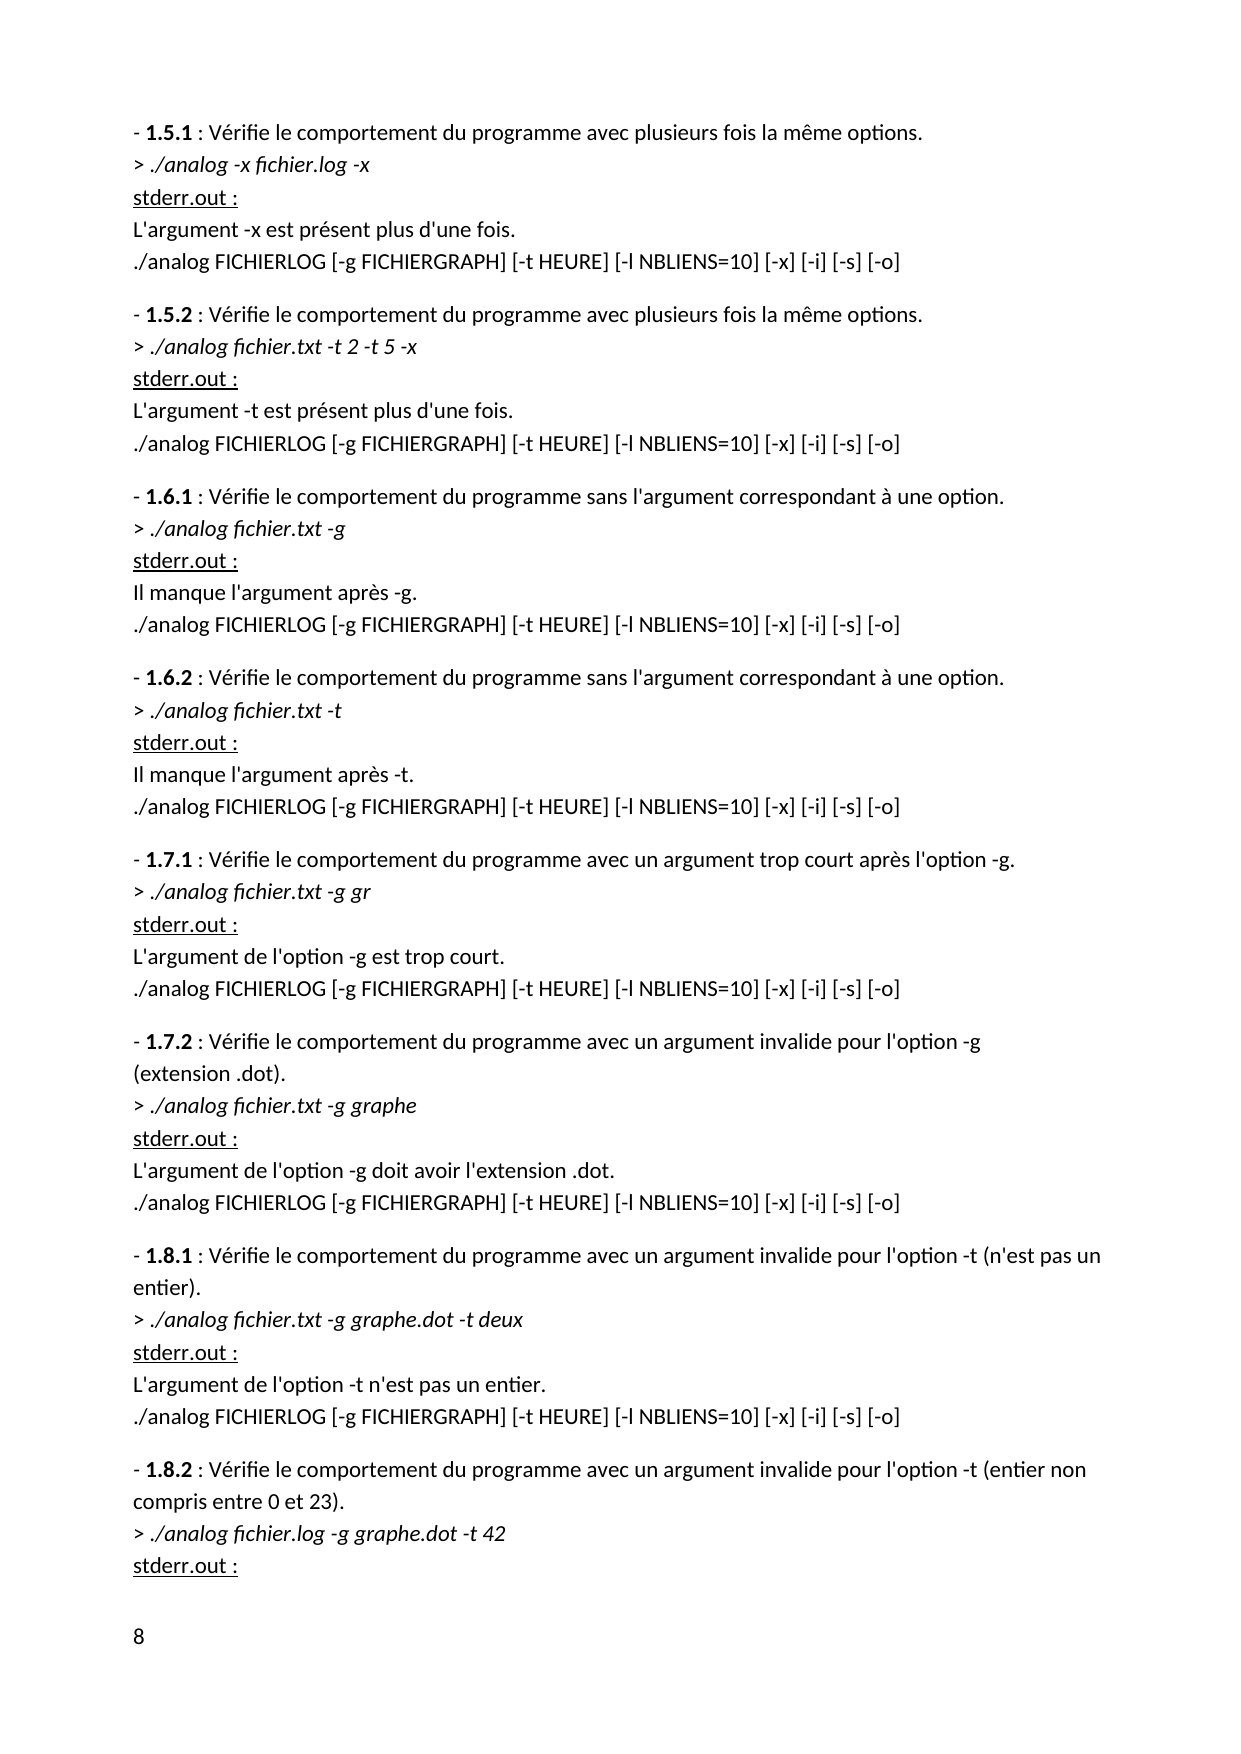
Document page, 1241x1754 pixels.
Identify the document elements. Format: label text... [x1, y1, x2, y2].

list - 1.7.1 : Vérifie le comportement du programme avec un argument trop court après l'option -g. > ./analog fichier.txt -g gr stderr.out : L'argument de l'option -g est trop court. ./analog FICHIERLOG [-g FICHIERGRAPH] [-t HEURE] [-l NBLIENS=10] [-x] [-i] [-s] [-o] [133, 845, 1122, 1002]
list - 1.8.1 : Vérifie le comportement du programme avec un argument invalide pour l'option -t (n'est pas un entier). > ./analog fichier.txt -g graphe.dot -t deux stderr.out : L'argument de l'option -t n'est pas un entier. ./analog FICHIERLOG [-g FICHIERGRAPH] [-t HEURE] [-l NBLIENS=10] [-x] [-i] [-s] [-o] [133, 1241, 1122, 1430]
list - 1.5.1 : Vérifie le comportement du programme avec plusieurs fois la même options. > ./analog -x fichier.log -x stderr.out : L'argument -x est présent plus d'une fois. ./analog FICHIERLOG [-g FICHIERGRAPH] [-t HEURE] [-l NBLIENS=10] [-x] [-i] [-s] [-o] [133, 118, 1122, 275]
list - 1.7.2 : Vérifie le comportement du programme avec un argument invalide pour l'option -g (extension .dot). > ./analog fichier.txt -g graphe stderr.out : L'argument de l'option -g doit avoir l'extension .dot. ./analog FICHIERLOG [-g FICHIERGRAPH] [-t HEURE] [-l NBLIENS=10] [-x] [-i] [-s] [-o] [133, 1027, 1122, 1216]
list - 1.6.2 : Vérifie le comportement du programme sans l'argument correspondant à une option. > ./analog fichier.txt -t stderr.out : Il manque l'argument après -t. ./analog FICHIERLOG [-g FICHIERGRAPH] [-t HEURE] [-l NBLIENS=10] [-x] [-i] [-s] [-o] [133, 663, 1122, 820]
list - 1.8.2 : Vérifie le comportement du programme avec un argument invalide pour l'option -t (entier non compris entre 0 et 23). > ./analog fichier.log -g graphe.dot -t 42 stderr.out : [133, 1455, 1122, 1579]
list - 1.6.1 : Vérifie le comportement du programme sans l'argument correspondant à une option. > ./analog fichier.txt -g stderr.out : Il manque l'argument après -g. ./analog FICHIERLOG [-g FICHIERGRAPH] [-t HEURE] [-l NBLIENS=10] [-x] [-i] [-s] [-o] [133, 482, 1122, 638]
list - 1.5.2 : Vérifie le comportement du programme avec plusieurs fois la même options. > ./analog fichier.txt -t 2 -t 5 -x stderr.out : L'argument -t est présent plus d'une fois. ./analog FICHIERLOG [-g FICHIERGRAPH] [-t HEURE] [-l NBLIENS=10] [-x] [-i] [-s] [-o] [133, 300, 1122, 457]
